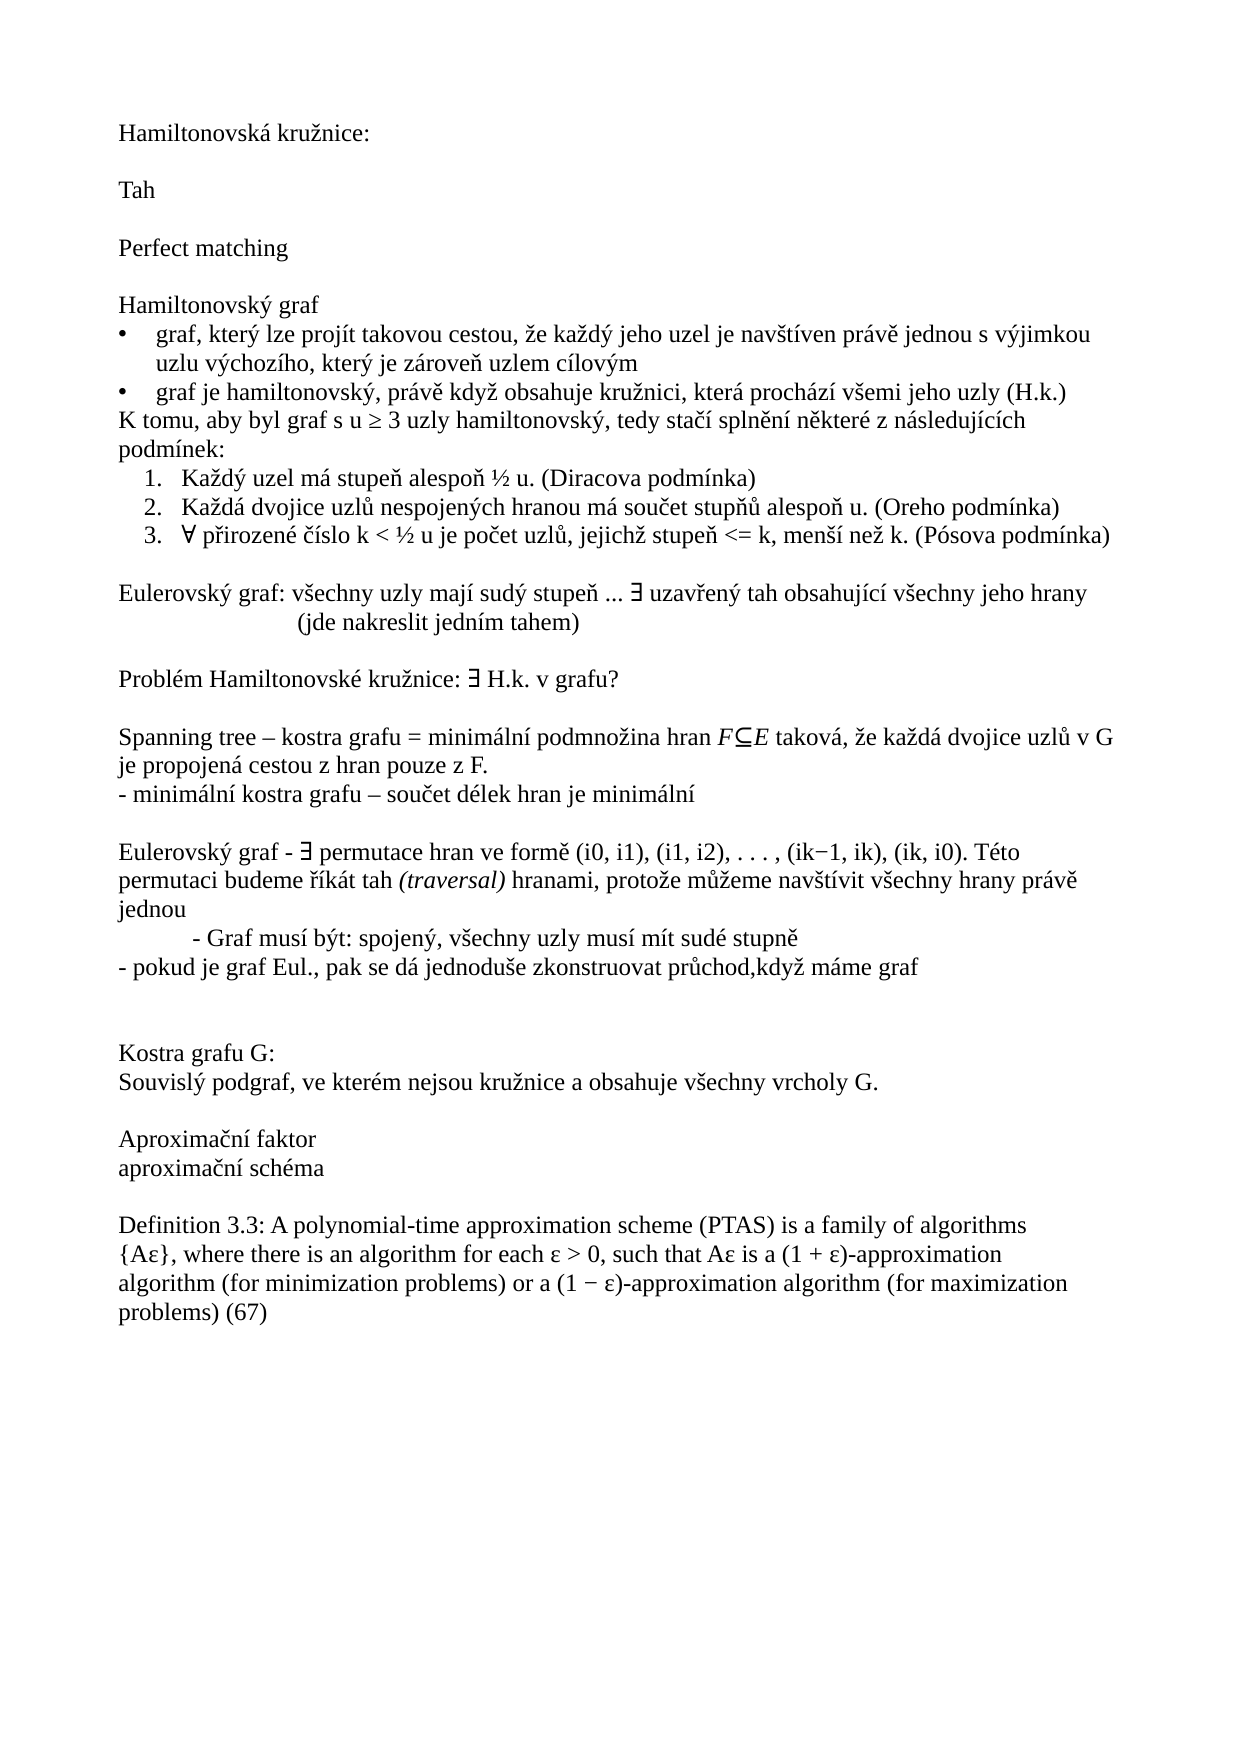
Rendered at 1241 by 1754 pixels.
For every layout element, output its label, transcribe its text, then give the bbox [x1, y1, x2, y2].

text Tah [118, 176, 1122, 204]
text problems) (67) [118, 1297, 1122, 1326]
list graf, který lze projít takovou cestou, že každý jeho uzel je navštíven právě jednou s výjimkou uzlu výchozího, který je zároveň uzlem cílovým [118, 319, 1122, 377]
text Aproximační faktor [118, 1124, 1122, 1153]
text - pokud je graf Eul., pak se dá jednoduše zkonstruovat průchod,když máme graf [118, 952, 1122, 981]
text Hamiltonovský graf [118, 291, 1122, 319]
list Každá dvojice uzlů nespojených hranou má součet stupňů alespoň u. (Oreho podmínka) [143, 492, 1122, 521]
list Každý uzel má stupeň alespoň ½ u. (Diracova podmínka) [143, 463, 1122, 492]
text Souvislý podgraf, ve kterém nejsou kružnice a obsahuje všechny vrcholy G. [118, 1067, 1122, 1096]
text Definition 3.3: A polynomial-time approximation scheme (PTAS) is a family of algorithms [118, 1211, 1122, 1239]
text K tomu, aby byl graf s u ≥ 3 uzly hamiltonovský, tedy stačí splnění některé z následujících podmínek: [118, 406, 1122, 463]
text aproximační schéma [118, 1153, 1122, 1182]
text - minimální kostra grafu – součet délek hran je minimální [118, 779, 1122, 808]
text Perfect matching [118, 233, 1122, 262]
text algorithm (for minimization problems) or a (1 − ε)-approximation algorithm (for maximization [118, 1268, 1122, 1297]
text Eulerovský graf: všechny uzly mají sudý stupeň ... ∃ uzavřený tah obsahující všechny jeho hrany [118, 578, 1122, 607]
text - Graf musí být: spojený, všechny uzly musí mít sudé stupně [118, 923, 1122, 952]
list graf je hamiltonovský, právě když obsahuje kružnici, která prochází všemi jeho uzly (H.k.) [118, 377, 1122, 406]
text (jde nakreslit jedním tahem) [118, 607, 1122, 664]
list ∀ přirozené číslo k < ½ u je počet uzlů, jejichž stupeň <= k, menší než k. (Pósova podmínka) [143, 521, 1122, 549]
text Eulerovský graf - ∃ permutace hran ve formě (i0, i1), (i1, i2), . . . , (ik−1, ik), (ik, i0). Této permutaci budeme říkát tah (traversal) hranami, protože můžeme navštívit všechny hrany právě jednou [118, 837, 1122, 923]
text Spanning tree – kostra grafu = minimální podmnožina hran F⊆E taková, že každá dvojice uzlů v G je propojená cestou z hran pouze z F. [118, 722, 1122, 779]
text Problém Hamiltonovské kružnice: ∃ H.k. v grafu? [118, 664, 1122, 693]
text Kostra grafu G: [118, 1038, 1122, 1067]
text {Aε}, where there is an algorithm for each ε > 0, such that Aε is a (1 + ε)-approximation [118, 1239, 1122, 1268]
text Hamiltonovská kružnice: [118, 118, 1122, 147]
